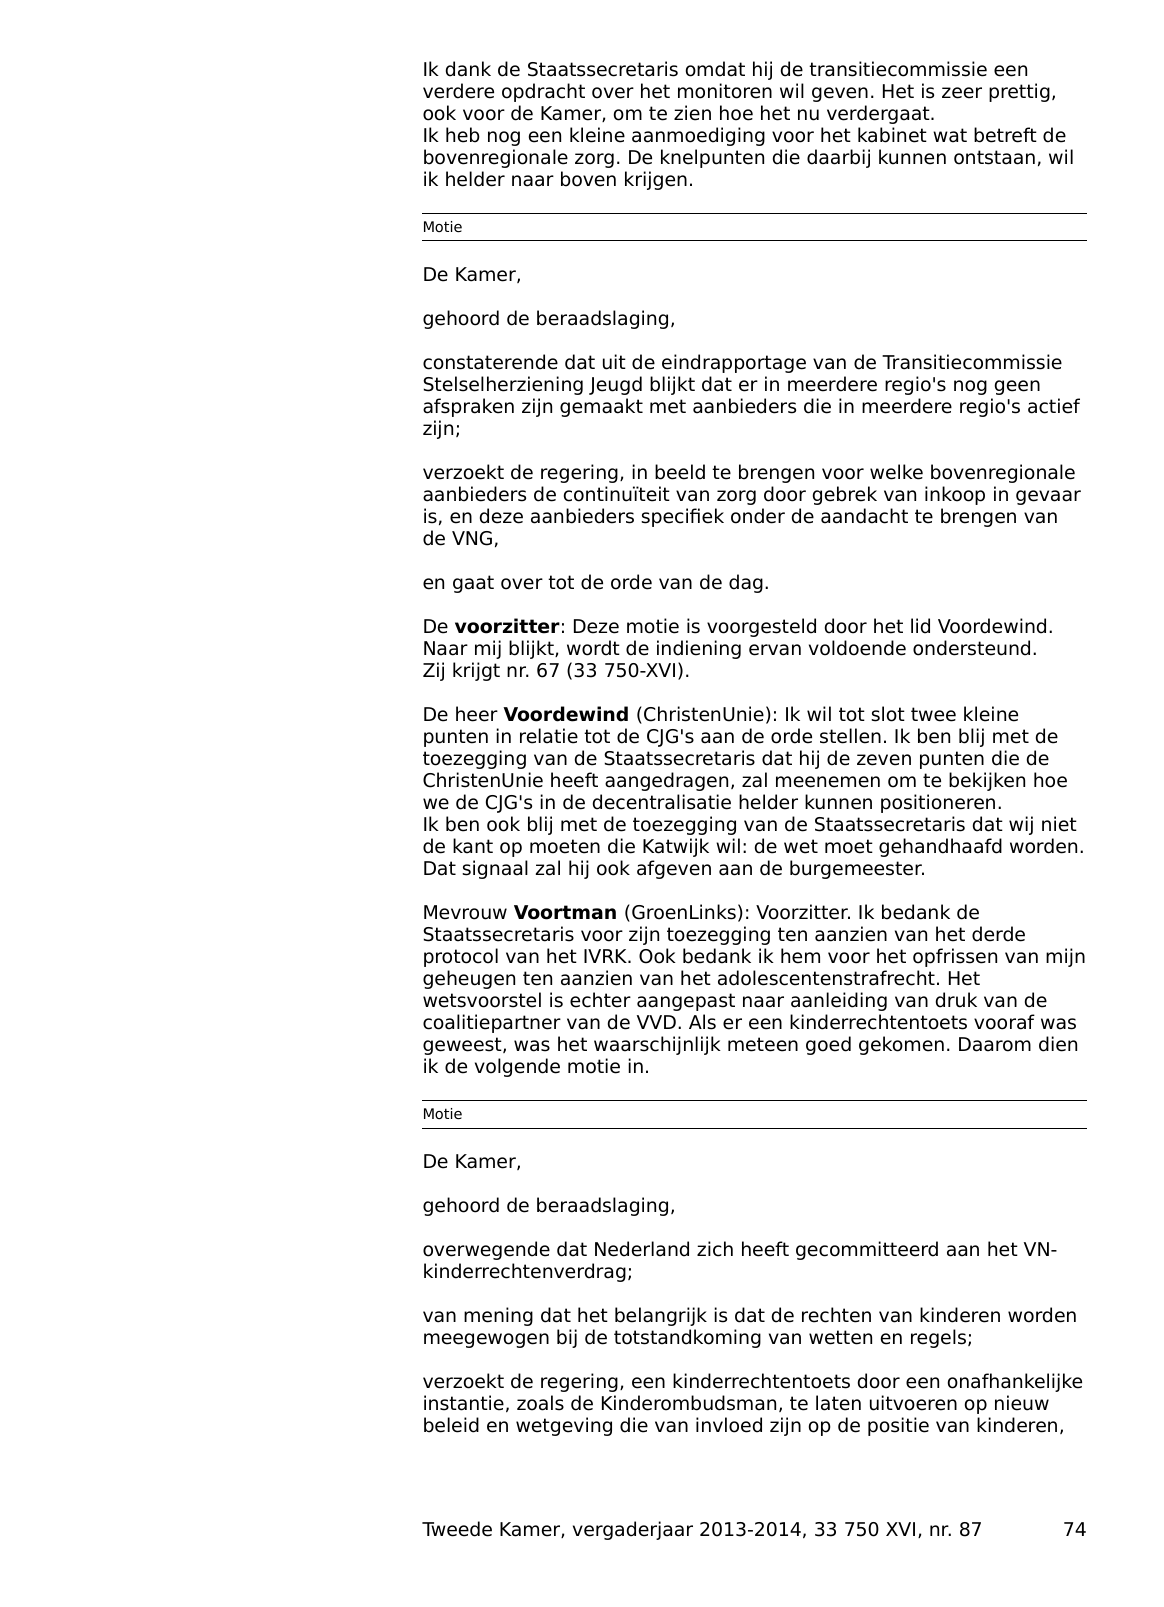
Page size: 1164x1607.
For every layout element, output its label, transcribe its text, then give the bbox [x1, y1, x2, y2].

text verzoekt de regering, in beeld te brengen voor welke bovenregionale aanbieders de continuïteit van zorg door gebrek van inkoop in gevaar is, en deze aanbieders specifiek onder de aandacht te brengen van de VNG, [422, 462, 1087, 550]
text Ik ben ook blij met de toezegging van de Staatssecretaris dat wij niet de kant op moeten die Katwijk wil: de wet moet gehandhaafd worden. Dat signaal zal hij ook afgeven aan de burgemeester. [422, 814, 1087, 880]
text Zij krijgt nr. 67 (33 750-XVI). [422, 660, 1087, 682]
table_header Motie [422, 214, 1087, 240]
text van mening dat het belangrijk is dat de rechten van kinderen worden meegewogen bij de totstandkoming van wetten en regels; [422, 1305, 1087, 1349]
text verzoekt de regering, een kinderrechtentoets door een onafhankelijke instantie, zoals de Kinderombudsman, te laten uitvoeren op nieuw beleid en wetgeving die van invloed zijn op de positie van kinderen, [422, 1371, 1087, 1437]
text gehoord de beraadslaging, [422, 1195, 1087, 1217]
text Ik dank de Staatssecretaris omdat hij de transitiecommissie een verdere opdracht over het monitoren wil geven. Het is zeer prettig, ook voor de Kamer, om te zien hoe het nu verdergaat. [422, 59, 1087, 125]
text constaterende dat uit de eindrapportage van de Transitiecommissie Stelselherziening Jeugd blijkt dat er in meerdere regio's nog geen afspraken zijn gemaakt met aanbieders die in meerdere regio's actief zijn; [422, 352, 1087, 440]
text Mevrouw Voortman (GroenLinks): Voorzitter. Ik bedank de Staatssecretaris voor zijn toezegging ten aanzien van het derde protocol van het IVRK. Ook bedank ik hem voor het opfrissen van mijn geheugen ten aanzien van het adolescentenstrafrecht. Het wetsvoorstel is echter aangepast naar aanleiding van druk van de coalitiepartner van de VVD. Als er een kinderrechtentoets vooraf was geweest, was het waarschijnlijk meteen goed gekomen. Daarom dien ik de volgende motie in. [422, 902, 1087, 1078]
text De heer Voordewind (ChristenUnie): Ik wil tot slot twee kleine punten in relatie tot de CJG's aan de orde stellen. Ik ben blij met de toezegging van de Staatssecretaris dat hij de zeven punten die de ChristenUnie heeft aangedragen, zal meenemen om te bekijken hoe we de CJG's in de decentralisatie helder kunnen positioneren. [422, 704, 1087, 814]
text en gaat over tot de orde van de dag. [422, 572, 1087, 594]
text De Kamer, [422, 263, 1087, 285]
text overwegende dat Nederland zich heeft gecommitteerd aan het VN-kinderrechtenverdrag; [422, 1239, 1087, 1283]
text De voorzitter: Deze motie is voorgesteld door het lid Voordewind. Naar mij blijkt, wordt de indiening ervan voldoende ondersteund. [422, 616, 1087, 660]
text De Kamer, [422, 1151, 1087, 1173]
text gehoord de beraadslaging, [422, 308, 1087, 329]
text Ik heb nog een kleine aanmoediging voor het kabinet wat betreft de bovenregionale zorg. De knelpunten die daarbij kunnen ontstaan, wil ik helder naar boven krijgen. [422, 125, 1087, 191]
table_header Motie [422, 1101, 1087, 1127]
